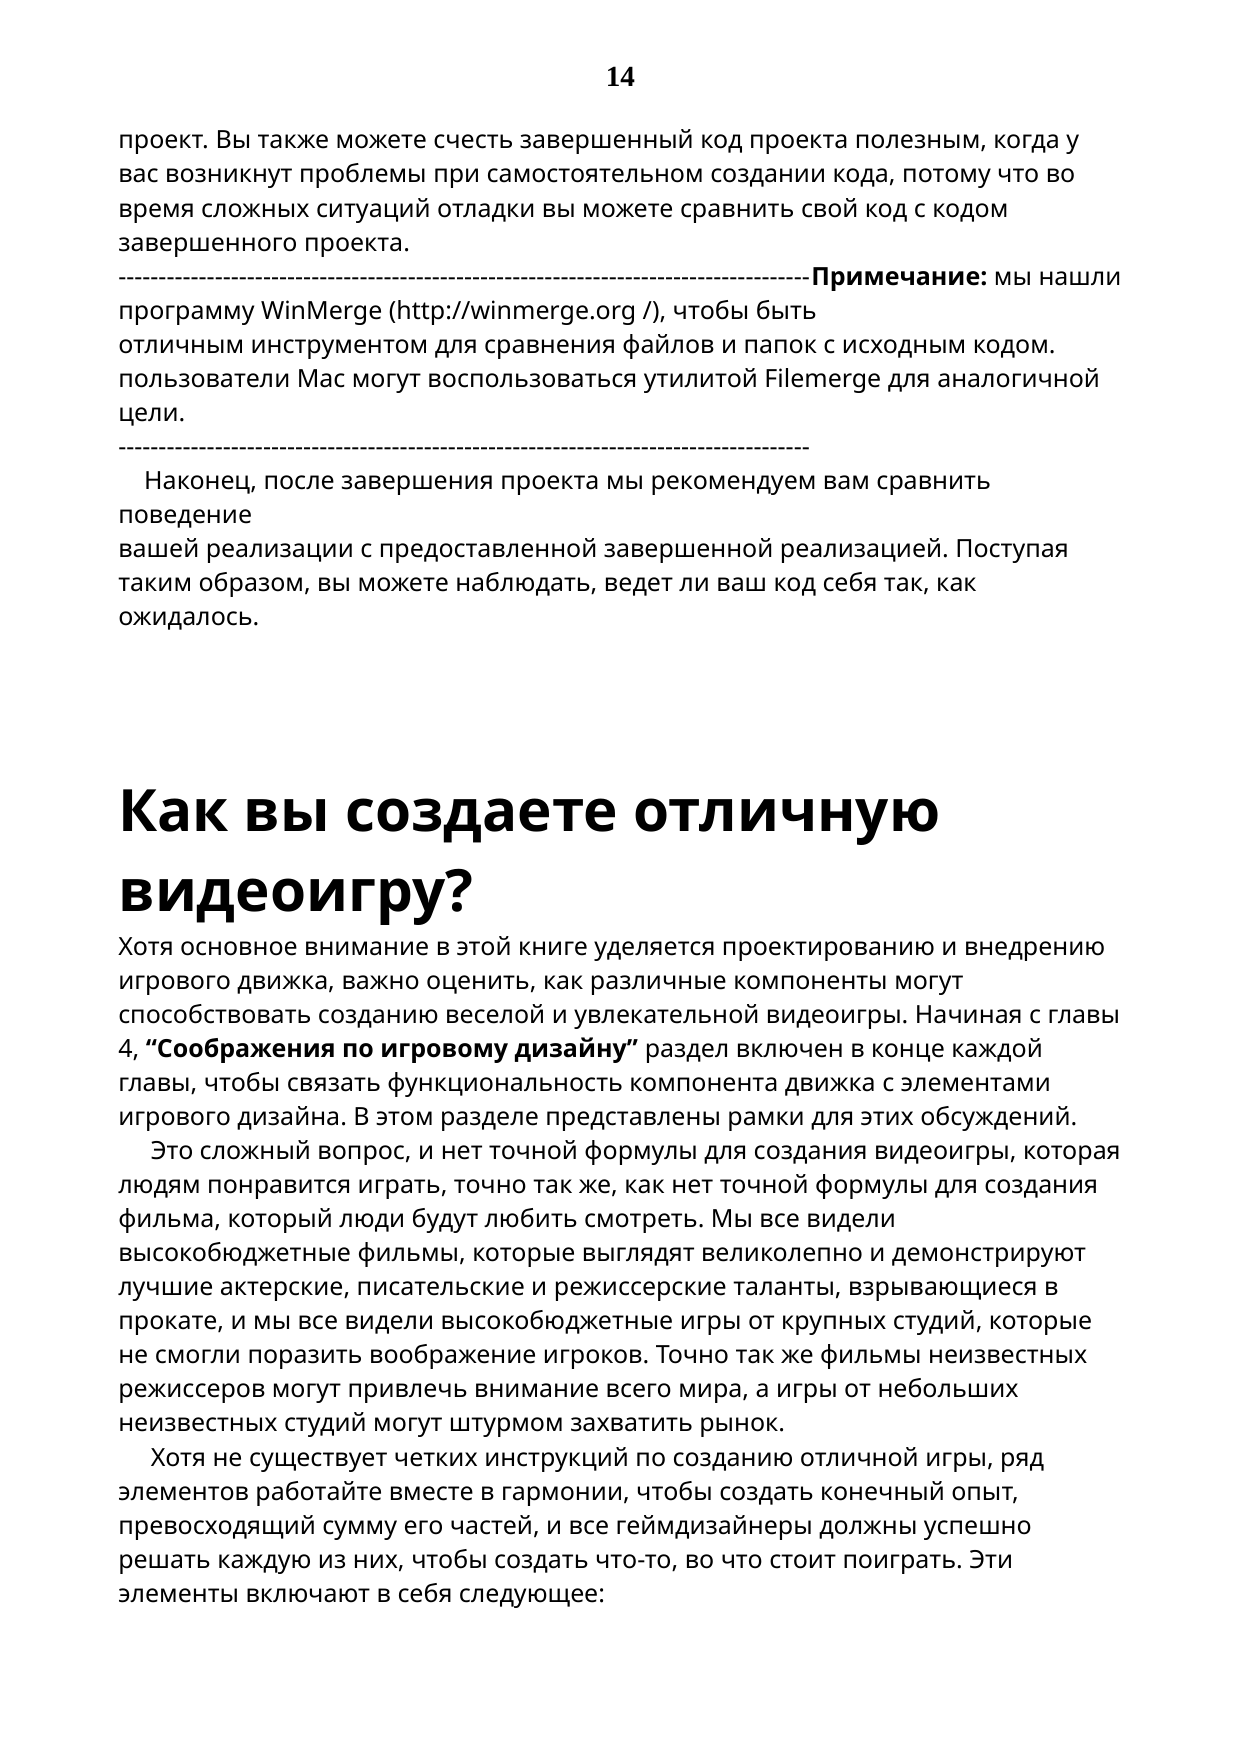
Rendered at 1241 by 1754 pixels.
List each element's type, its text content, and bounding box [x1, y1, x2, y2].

text -------------------------------------------------------------------------------------- [118, 429, 1122, 463]
text проект. Вы также можете счесть завершенный код проекта полезным, когда у вас возникнут проблемы при самостоятельном создании кода, потому что во время сложных ситуаций отладки вы можете сравнить свой код с кодом [118, 122, 1122, 224]
text Это сложный вопрос, и нет точной формулы для создания видеоигры, которая [118, 1133, 1122, 1167]
text отличным инструментом для сравнения файлов и папок с исходным кодом. пользователи Mac могут воспользоваться утилитой Filemerge для аналогичной цели. [118, 326, 1122, 429]
text людям понравится играть, точно так же, как нет точной формулы для создания фильма, который люди будут любить смотреть. Мы все видели высокобюджетные фильмы, которые выглядят великолепно и демонстрируют лучшие актерские, писательские и режиссерские таланты, взрывающиеся в прокате, и мы все видели высокобюджетные игры от крупных студий, которые не смогли поразить воображение игроков. Точно так же фильмы неизвестных режиссеров могут привлечь внимание всего мира, а игры от небольших неизвестных студий могут штурмом захватить рынок. [118, 1167, 1122, 1439]
text Наконец, после завершения проекта мы рекомендуем вам сравнить поведение [118, 463, 1122, 531]
text Хотя не существует четких инструкций по созданию отличной игры, ряд элементов работайте вместе в гармонии, чтобы создать конечный опыт, превосходящий сумму его частей, и все геймдизайнеры должны успешно решать каждую из них, чтобы создать что-то, во что стоит поиграть. Эти элементы включают в себя следующее: [118, 1439, 1122, 1609]
text Хотя основное внимание в этой книге уделяется проектированию и внедрению игрового движка, важно оценить, как различные компоненты могут способствовать созданию веселой и увлекательной видеоигры. Начиная с главы 4, “Соображения по игровому дизайну” раздел включен в конце каждой главы, чтобы связать функциональность компонента движка с элементами игрового дизайна. В этом разделе представлены рамки для этих обсуждений. [118, 928, 1122, 1133]
text --------------------------------------------------------------------------------------Примечание: мы нашли программу WinMerge (http://winmerge.org /), чтобы быть [118, 258, 1122, 326]
text завершенного проекта. [118, 224, 1122, 258]
text Как вы создаете отличную видеоигру? [118, 769, 1122, 928]
text вашей реализации с предоставленной завершенной реализацией. Поступая таким образом, вы можете наблюдать, ведет ли ваш код себя так, как ожидалось. [118, 531, 1122, 633]
